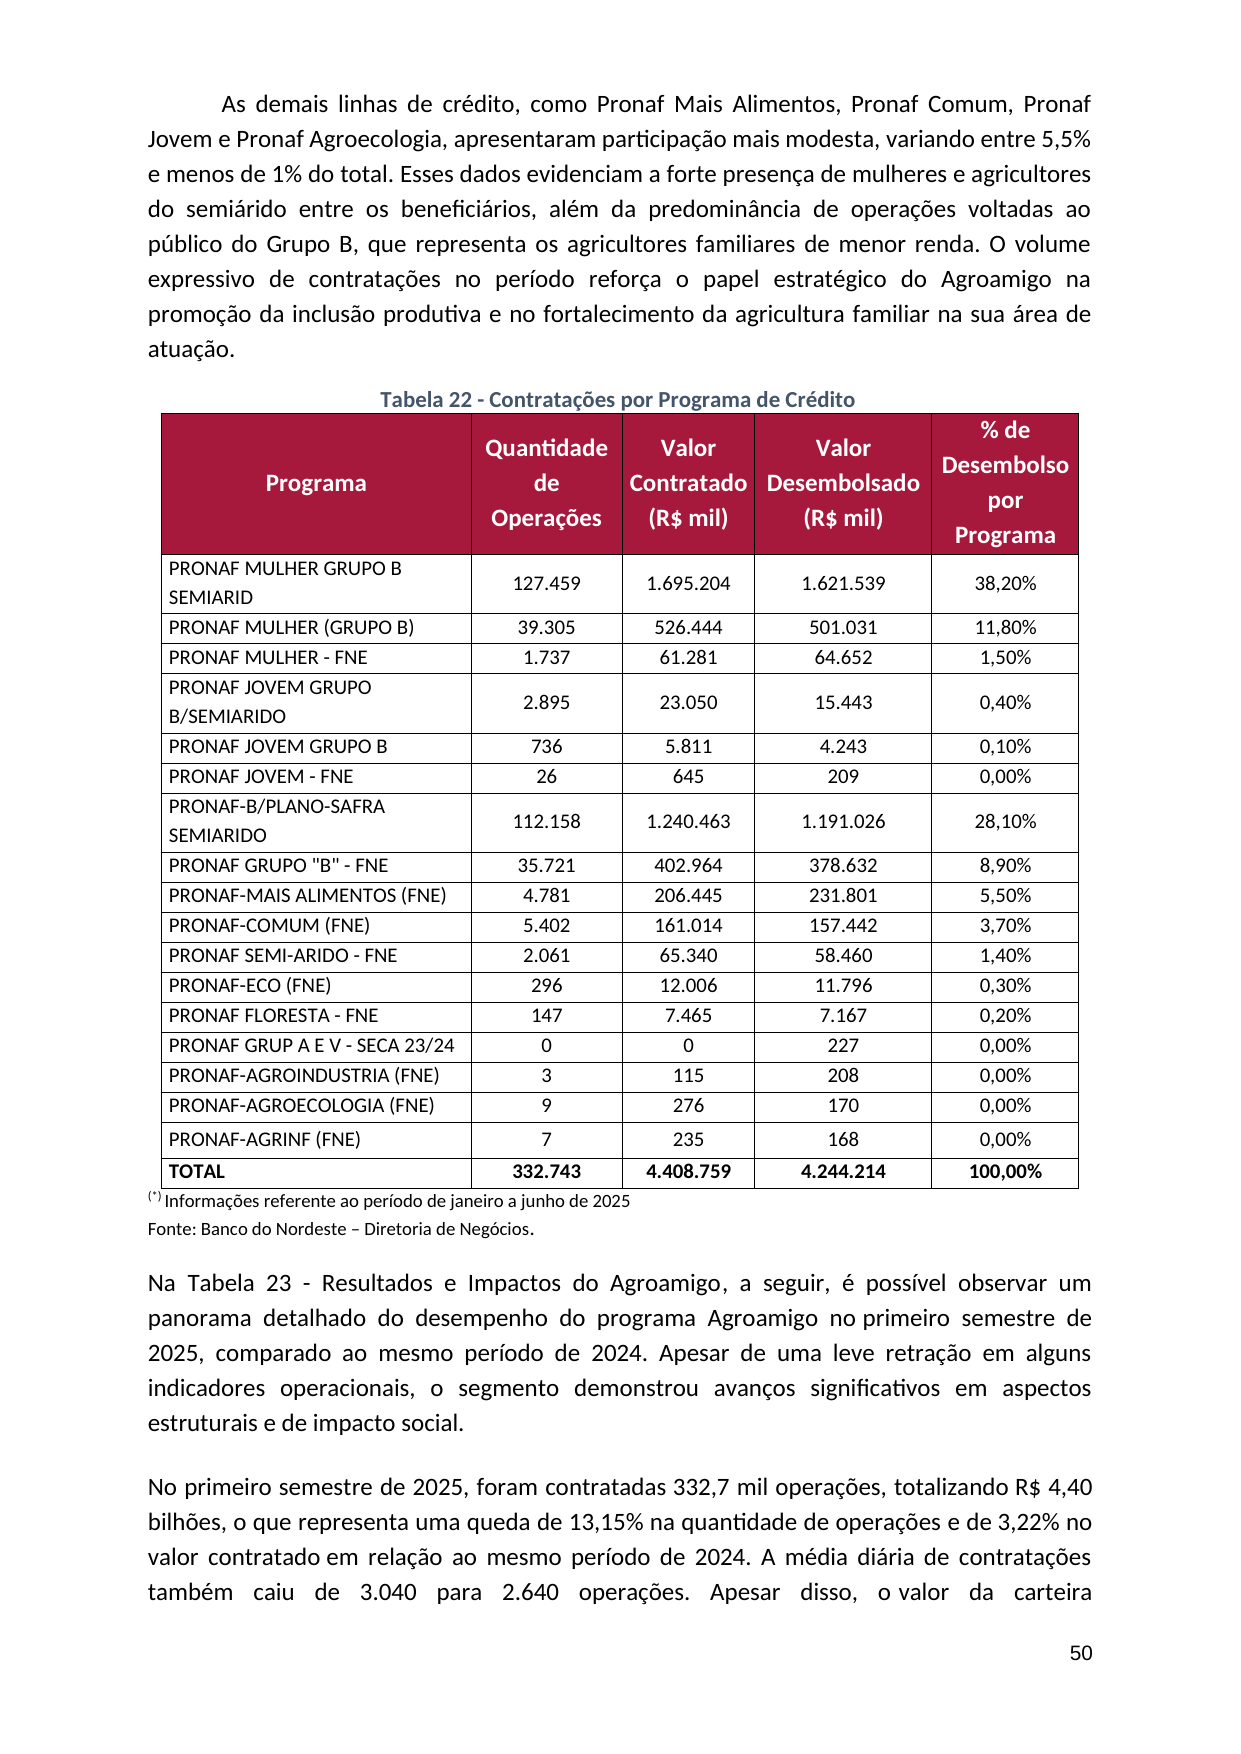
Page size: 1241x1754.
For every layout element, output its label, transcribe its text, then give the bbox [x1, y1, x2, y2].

table_cell 65.340 [623, 943, 754, 972]
text Fonte: Banco do Nordeste – Diretoria de Negócios. [148, 1215, 1092, 1241]
table_cell 26 [472, 764, 622, 792]
table_cell 9 [472, 1093, 622, 1122]
table_header Valor Desembolsado (R$ mil) [755, 414, 931, 554]
table_cell 736 [472, 734, 622, 762]
table_cell 7.167 [755, 1003, 931, 1032]
table_cell 0,00% [932, 1123, 1078, 1158]
table_cell 39.305 [472, 614, 622, 643]
table_cell 402.964 [623, 853, 754, 882]
table_cell PRONAF-COMUM (FNE) [162, 913, 471, 942]
table_cell 0,00% [932, 1063, 1078, 1092]
table_cell 115 [623, 1063, 754, 1092]
table_cell 5.811 [623, 734, 754, 762]
table_cell 276 [623, 1093, 754, 1122]
table_cell 1.191.026 [755, 794, 931, 852]
table_cell 161.014 [623, 913, 754, 942]
table_cell 235 [623, 1123, 754, 1158]
table_cell TOTAL [162, 1159, 471, 1188]
table_cell 208 [755, 1063, 931, 1092]
table_cell 3,70% [932, 913, 1078, 942]
table_cell 11.796 [755, 973, 931, 1002]
table_cell 227 [755, 1033, 931, 1062]
table_cell 64.652 [755, 644, 931, 673]
table_cell 7.465 [623, 1003, 754, 1032]
table_cell 12.006 [623, 973, 754, 1002]
table_cell 209 [755, 764, 931, 792]
table_cell 0,30% [932, 973, 1078, 1002]
table_cell PRONAF GRUPO "B" - FNE [162, 853, 471, 882]
table_header Valor Contratado (R$ mil) [623, 414, 754, 554]
table_cell PRONAF MULHER GRUPO B SEMIARID [162, 555, 471, 613]
table_cell PRONAF-AGRINF (FNE) [162, 1123, 471, 1158]
table_cell 28,10% [932, 794, 1078, 852]
table_cell 3 [472, 1063, 622, 1092]
text Na Tabela 23 - Resultados e Impactos do Agroamigo, a seguir, é possível observar um panorama detalhado do desempenho do programa Agroamigo no primeiro semestre de 2025, comparado ao mesmo período de 2024. Apesar de uma leve retração em alguns indicadores operacionais, o segmento demonstrou avanços significativos em aspectos estruturais e de impacto social. [148, 1267, 1092, 1437]
table_cell 4.243 [755, 734, 931, 762]
table_cell 35.721 [472, 853, 622, 882]
table_cell 206.445 [623, 883, 754, 912]
table_cell PRONAF-B/PLANO-SAFRA SEMIARIDO [162, 794, 471, 852]
table_cell 100,00% [932, 1159, 1078, 1188]
table_cell 231.801 [755, 883, 931, 912]
table_cell 0,40% [932, 674, 1078, 732]
table_cell 1.240.463 [623, 794, 754, 852]
table_cell 0,00% [932, 1033, 1078, 1062]
table_cell 61.281 [623, 644, 754, 673]
table_header Quantidade de Operações [472, 414, 622, 554]
table_cell 1,50% [932, 644, 1078, 673]
table_cell 5,50% [932, 883, 1078, 912]
text Tabela 22 - Contratações por Programa de Crédito [148, 385, 1092, 413]
table_cell 15.443 [755, 674, 931, 732]
table_cell PRONAF JOVEM GRUPO B [162, 734, 471, 762]
table_cell 157.442 [755, 913, 931, 942]
table_cell 501.031 [755, 614, 931, 643]
table_cell 1.737 [472, 644, 622, 673]
text (*) Informações referente ao período de janeiro a junho de 2025 [148, 1189, 1092, 1212]
table_cell PRONAF-ECO (FNE) [162, 973, 471, 1002]
table_cell 0 [472, 1033, 622, 1062]
table_cell 645 [623, 764, 754, 792]
table_cell 296 [472, 973, 622, 1002]
table_cell 4.781 [472, 883, 622, 912]
table_header Programa [162, 414, 471, 554]
table_cell PRONAF-AGROECOLOGIA (FNE) [162, 1093, 471, 1122]
table_cell PRONAF SEMI-ARIDO - FNE [162, 943, 471, 972]
table_cell PRONAF GRUP A E V - SECA 23/24 [162, 1033, 471, 1062]
table_cell PRONAF-MAIS ALIMENTOS (FNE) [162, 883, 471, 912]
table_cell 147 [472, 1003, 622, 1032]
table_cell 7 [472, 1123, 622, 1158]
table_cell 2.061 [472, 943, 622, 972]
table_cell PRONAF JOVEM GRUPO B/SEMIARIDO [162, 674, 471, 732]
table_cell 170 [755, 1093, 931, 1122]
table_cell 526.444 [623, 614, 754, 643]
table_cell PRONAF FLORESTA - FNE [162, 1003, 471, 1032]
table_cell PRONAF JOVEM - FNE [162, 764, 471, 792]
table_cell 0 [623, 1033, 754, 1062]
table_cell PRONAF MULHER (GRUPO B) [162, 614, 471, 643]
table_cell 0,00% [932, 1093, 1078, 1122]
text As demais linhas de crédito, como Pronaf Mais Alimentos, Pronaf Comum, Pronaf Jovem e Pronaf Agroecologia, apresentaram participação mais modesta, variando entre 5,5% e menos de 1% do total. Esses dados evidenciam a forte presença de mulheres e agricultores do semiárido entre os beneficiários, além da predominância de operações voltadas ao público do Grupo B, que representa os agricultores familiares de menor renda. O volume expressivo de contratações no período reforça o papel estratégico do Agroamigo na promoção da inclusão produtiva e no fortalecimento da agricultura familiar na sua área de atuação. [148, 89, 1092, 364]
table_cell 8,90% [932, 853, 1078, 882]
table_cell 1.621.539 [755, 555, 931, 613]
table_cell 38,20% [932, 555, 1078, 613]
table_cell 11,80% [932, 614, 1078, 643]
table_cell 2.895 [472, 674, 622, 732]
table_cell PRONAF MULHER - FNE [162, 644, 471, 673]
table_cell 127.459 [472, 555, 622, 613]
table_cell 4.408.759 [623, 1159, 754, 1188]
table_cell 58.460 [755, 943, 931, 972]
text No primeiro semestre de 2025, foram contratadas 332,7 mil operações, totalizando R$ 4,40 bilhões, o que representa uma queda de 13,15% na quantidade de operações e de 3,22% no valor contratado em relação ao mesmo período de 2024. A média diária de contratações também caiu de 3.040 para 2.640 operações. Apesar disso, o valor da carteira [148, 1471, 1092, 1606]
table_cell 1.695.204 [623, 555, 754, 613]
table_cell 4.244.214 [755, 1159, 931, 1188]
table_cell 0,20% [932, 1003, 1078, 1032]
table_cell 0,10% [932, 734, 1078, 762]
table_cell 1,40% [932, 943, 1078, 972]
table_cell PRONAF-AGROINDUSTRIA (FNE) [162, 1063, 471, 1092]
table_cell 0,00% [932, 764, 1078, 792]
table_cell 23.050 [623, 674, 754, 732]
table_cell 5.402 [472, 913, 622, 942]
table_cell 332.743 [472, 1159, 622, 1188]
table_cell 378.632 [755, 853, 931, 882]
table_header % de Desembolso por Programa [932, 414, 1078, 554]
table_cell 112.158 [472, 794, 622, 852]
table_cell 168 [755, 1123, 931, 1158]
